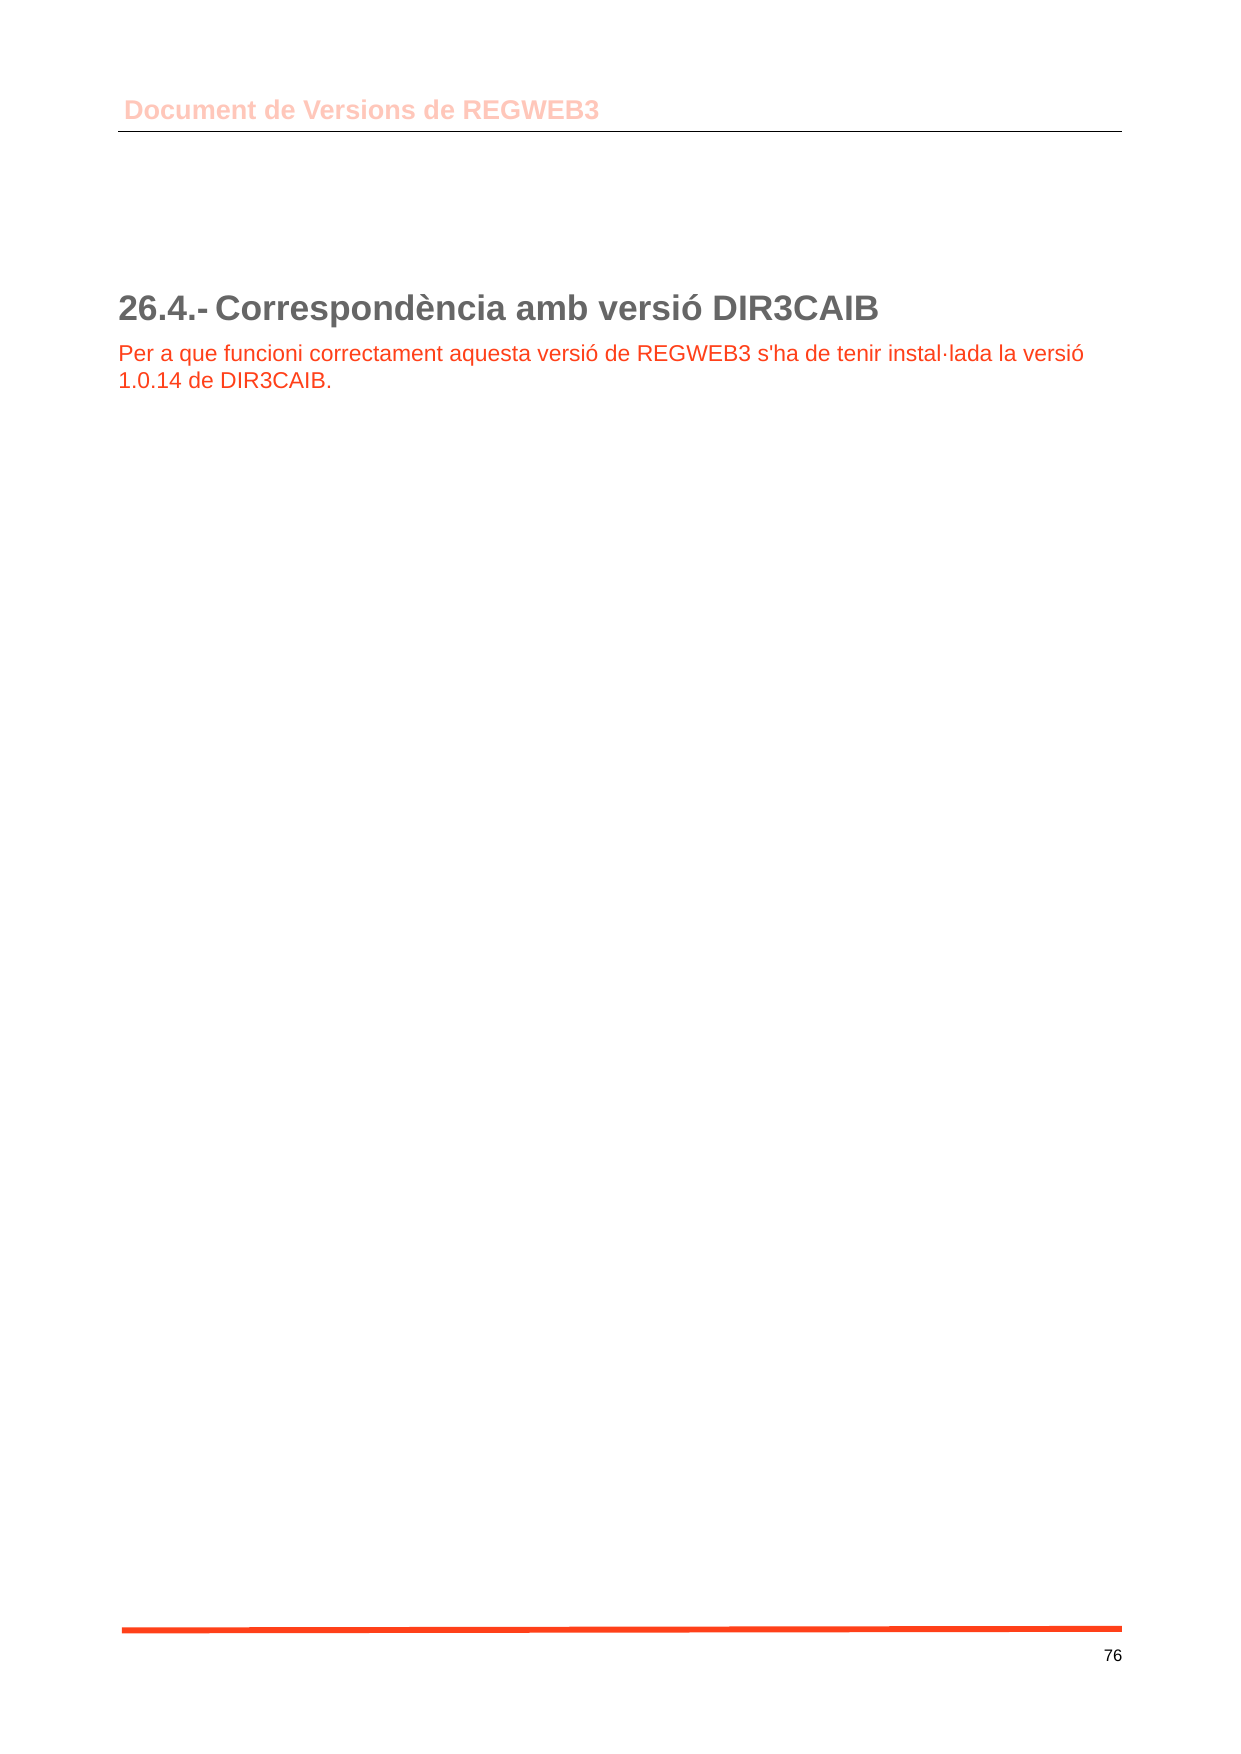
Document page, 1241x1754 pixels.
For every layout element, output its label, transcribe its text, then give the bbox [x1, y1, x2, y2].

subtitle Correspondència amb versió DIR3CAIB [118, 287, 1122, 328]
text Per a que funcioni correctament aquesta versió de REGWEB3 s'ha de tenir instal·lada la versió 1.0.14 de DIR3CAIB. [118, 340, 1122, 393]
